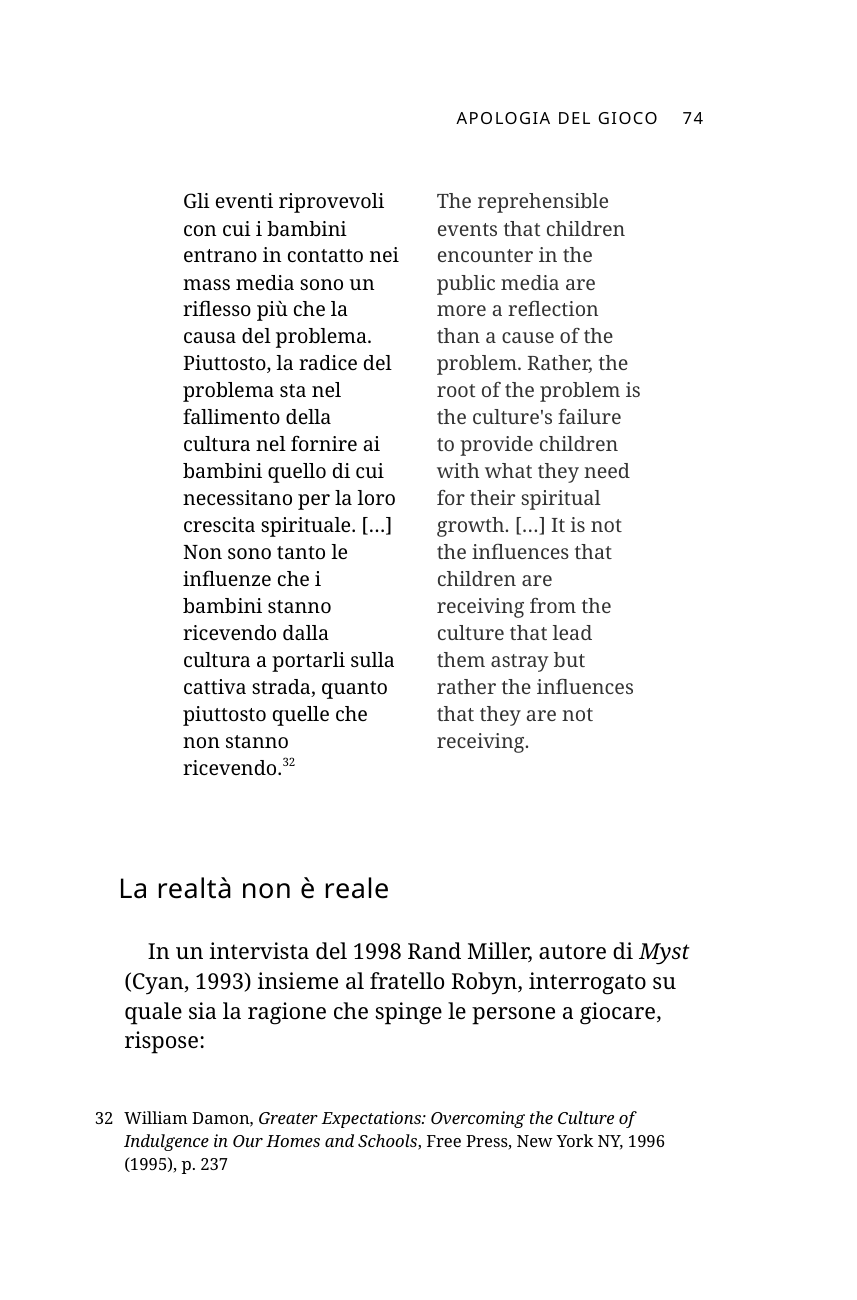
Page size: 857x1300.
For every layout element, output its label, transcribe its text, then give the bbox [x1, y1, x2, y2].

table_header The reprehensible events that children encounter in the public media are more a reflection than a cause of the problem. Rather, the root of the problem is the culture's failure to provide children with what they need for their spiritual growth. […] It is not the influences that children are receiving from the culture that lead them astray but rather the influences that they are not receiving. [419, 159, 649, 811]
table_header Gli eventi riprovevoli con cui i bambini entrano in contatto nei mass media sono un riflesso più che la causa del problema. Piuttosto, la radice del problema sta nel fallimento della cultura nel fornire ai bambini quello di cui necessitano per la loro crescita spirituale. […] Non sono tanto le influenze che i bambini stanno ricevendo dalla cultura a portarli sulla cattiva strada, quanto piuttosto quelle che non stanno ricevendo. [177, 159, 419, 811]
subtitle La realtà non è reale [118, 870, 703, 907]
text In un intervista del 1998 Rand Miller, autore di Myst (Cyan, 1993) insieme al fratello Robyn, interrogato su quale sia la ragione che spinge le persone a giocare, rispose: [124, 936, 703, 1055]
